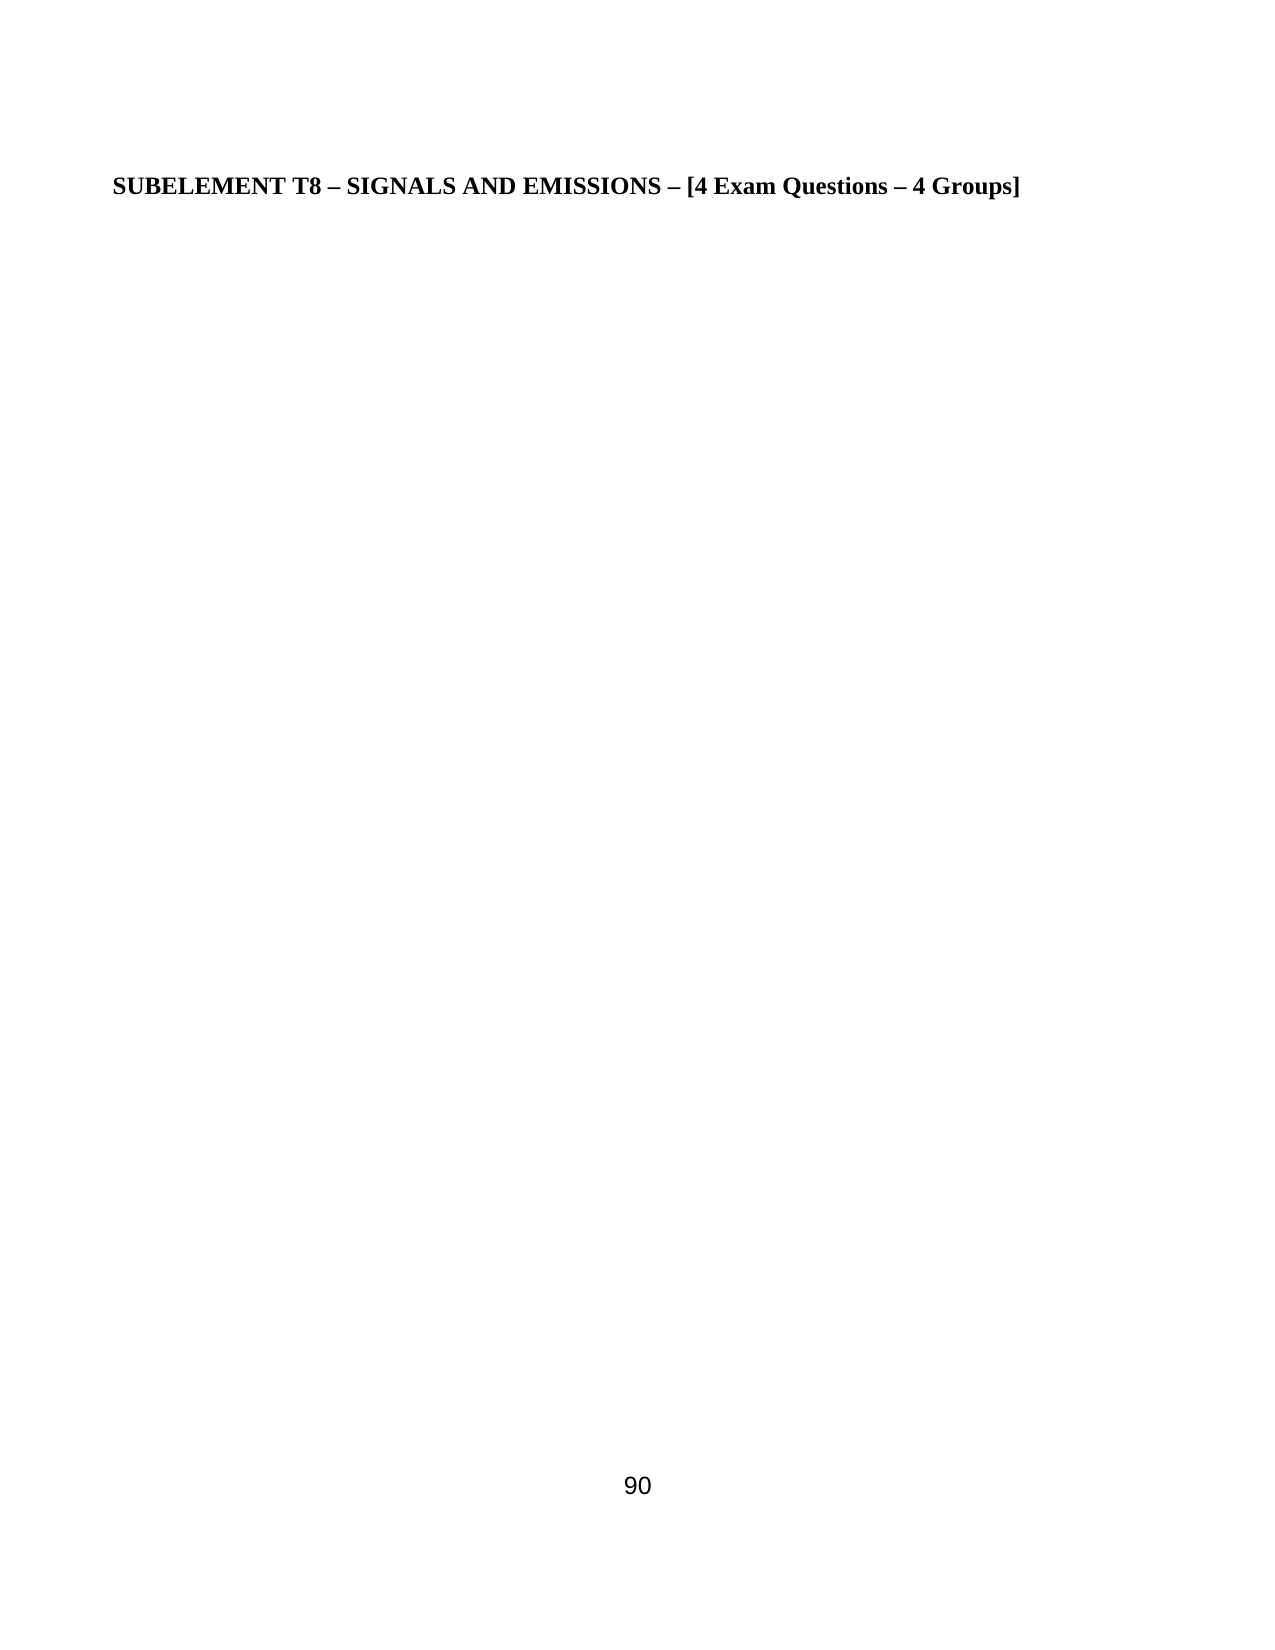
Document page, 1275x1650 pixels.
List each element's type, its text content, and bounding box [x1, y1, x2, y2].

subtitle SUBELEMENT T8 – SIGNALS AND EMISSIONS – [4 Exam Questions – 4 Groups] [112, 171, 1162, 200]
